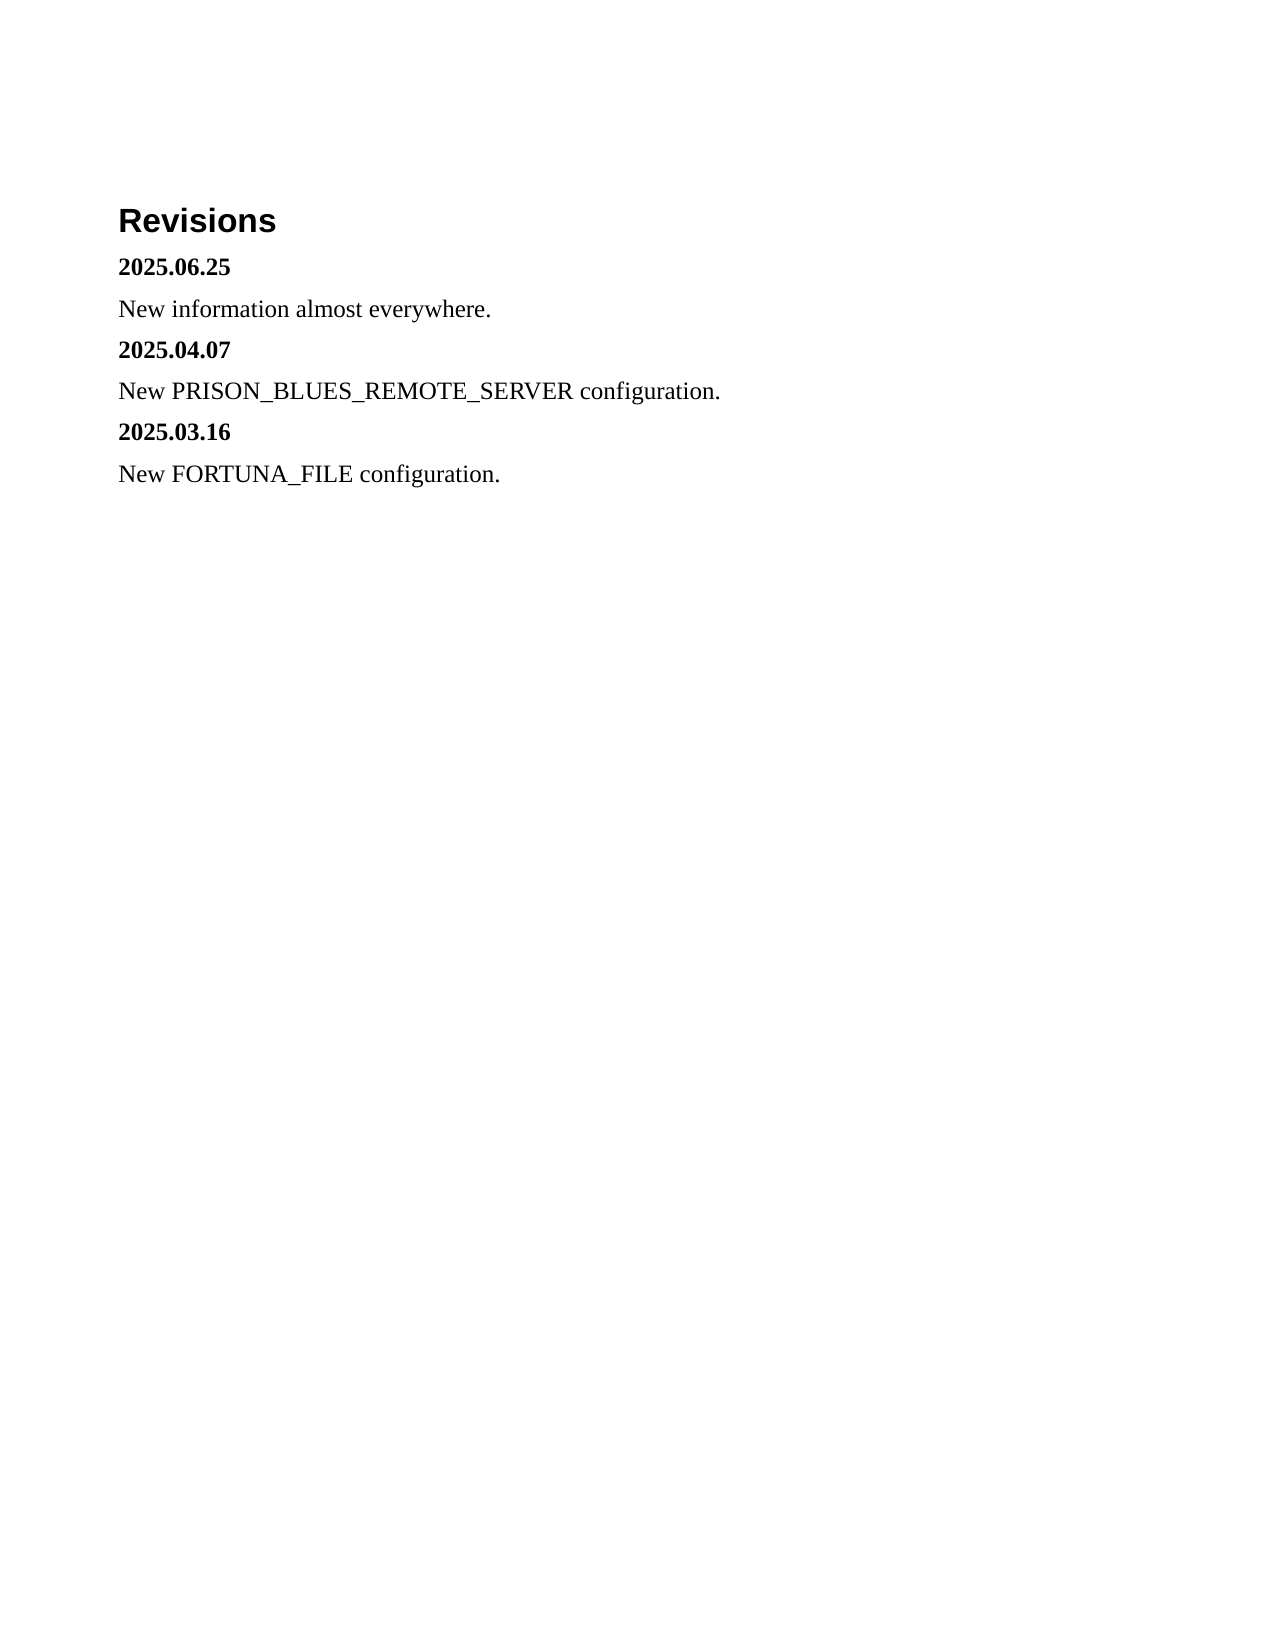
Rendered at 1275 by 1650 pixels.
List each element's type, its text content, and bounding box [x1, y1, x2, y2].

text New PRISON_BLUES_REMOTE_SERVER configuration. [118, 376, 1157, 405]
text New information almost everywhere. [118, 294, 1157, 322]
text 2025.03.16 [118, 417, 1157, 446]
text New FORTUNA_FILE configuration. [118, 459, 1157, 487]
text 2025.04.07 [118, 335, 1157, 364]
text 2025.06.25 [118, 252, 1157, 281]
subtitle Revisions [118, 201, 1157, 240]
